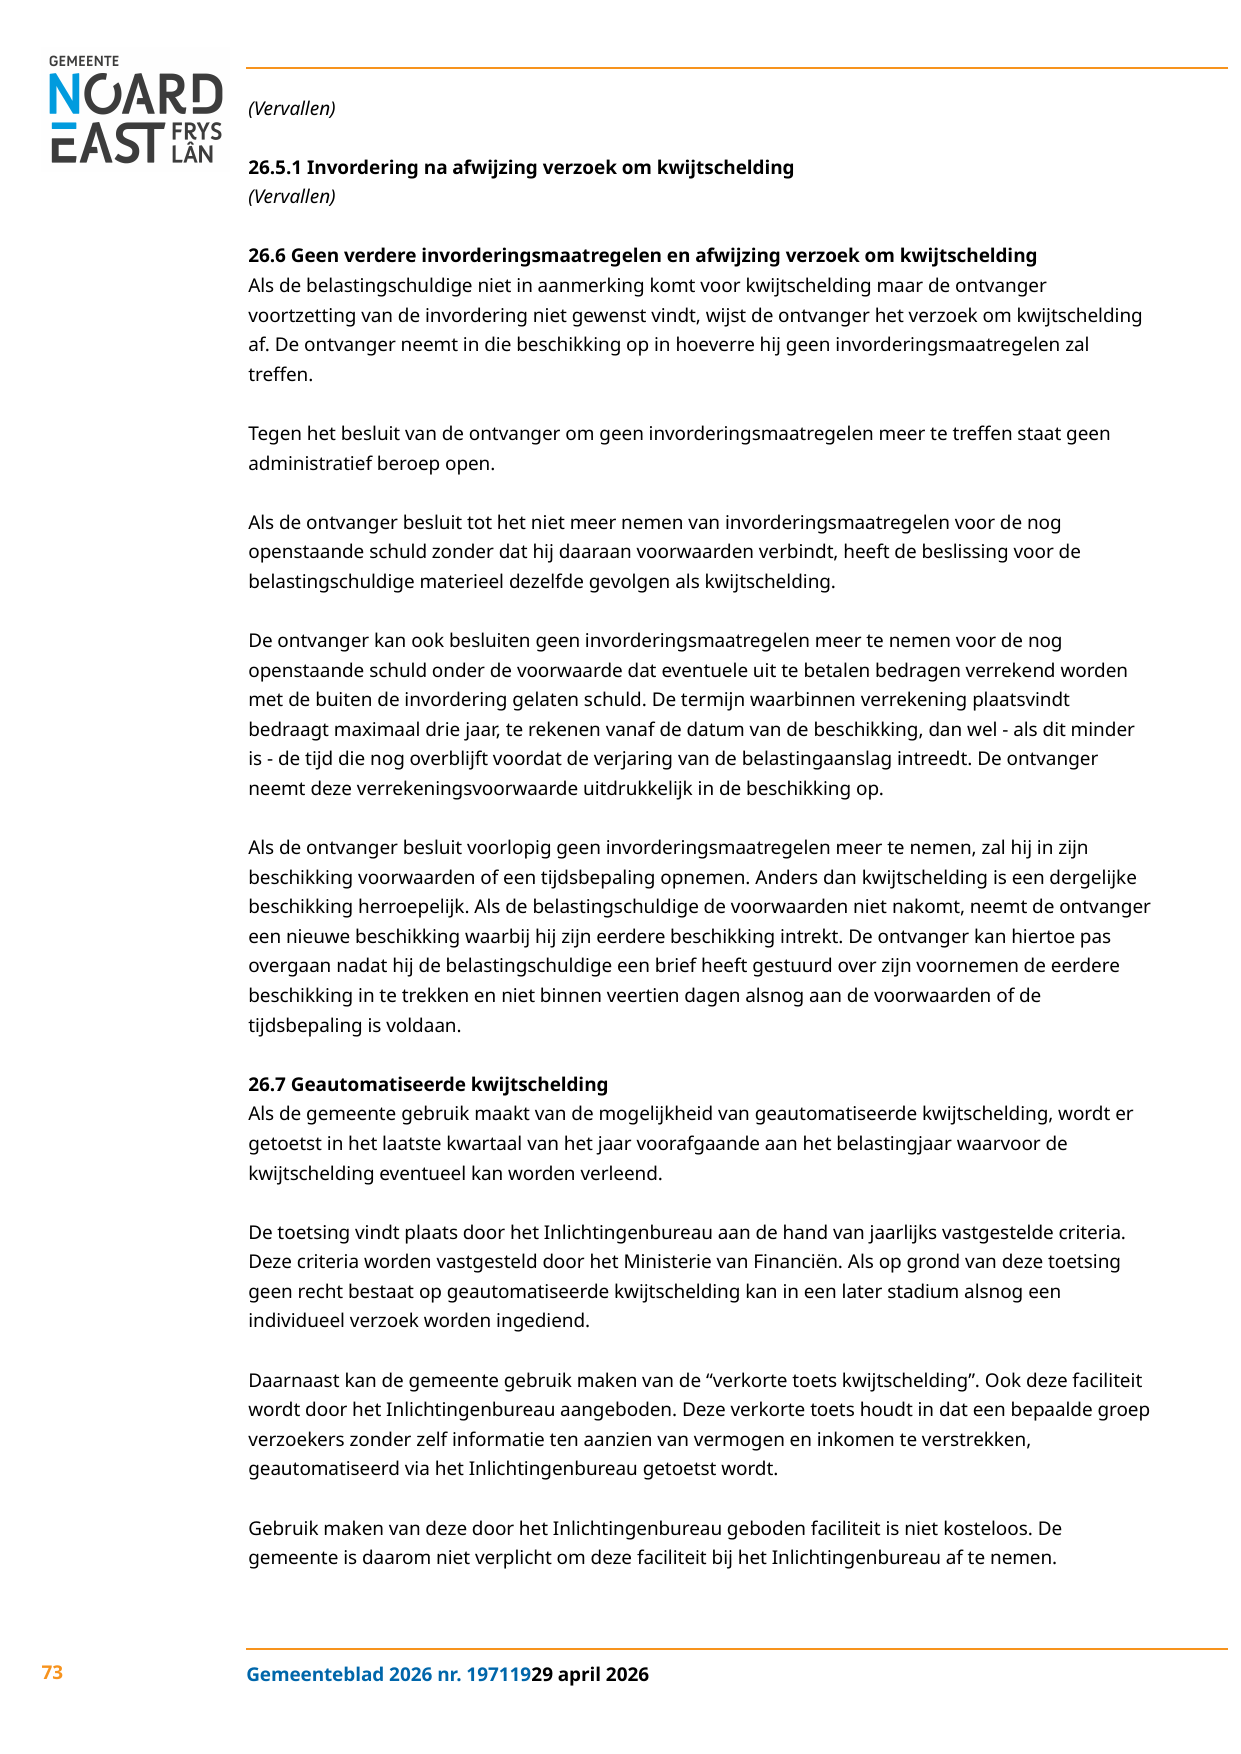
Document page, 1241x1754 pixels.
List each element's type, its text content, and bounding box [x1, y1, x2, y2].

text (Vervallen) [248, 95, 1152, 121]
text Als de ontvanger besluit tot het niet meer nemen van invorderingsmaatregelen voor de nog openstaande schuld zonder dat hij daaraan voorwaarden verbindt, heeft de beslissing voor de belastingschuldige materieel dezelfde gevolgen als kwijtschelding. [248, 509, 1152, 594]
text 26.7 Geautomatiseerde kwijtschelding [248, 1071, 1152, 1097]
text Als de gemeente gebruik maakt van de mogelijkheid van geautomatiseerde kwijtschelding, wordt er getoetst in het laatste kwartaal van het jaar voorafgaande aan het belastingjaar waarvoor de kwijtschelding eventueel kan worden verleend. [248, 1101, 1152, 1186]
text 26.6 Geen verdere invorderingsmaatregelen en afwijzing verzoek om kwijtschelding [248, 243, 1152, 268]
text Als de ontvanger besluit voorlopig geen invorderingsmaatregelen meer te nemen, zal hij in zijn beschikking voorwaarden of een tijdsbepaling opnemen. Anders dan kwijtschelding is een dergelijke beschikking herroepelijk. Als de belastingschuldige de voorwaarden niet nakomt, neemt de ontvanger een nieuwe beschikking waarbij hij zijn eerdere beschikking intrekt. De ontvanger kan hiertoe pas overgaan nadat hij de belastingschuldige een brief heeft gestuurd over zijn voornemen de eerdere beschikking in te trekken en niet binnen veertien dagen alsnog aan de voorwaarden of de tijdsbepaling is voldaan. [248, 834, 1152, 1038]
text De ontvanger kan ook besluiten geen invorderingsmaatregelen meer te nemen voor de nog openstaande schuld onder de voorwaarde dat eventuele uit te betalen bedragen verrekend worden met de buiten de invordering gelaten schuld. De termijn waarbinnen verrekening plaatsvindt bedraagt maximaal drie jaar, te rekenen vanaf de datum van de beschikking, dan wel - als dit minder is - de tijd die nog overblijft voordat de verjaring van de belastingaanslag intreedt. De ontvanger neemt deze verrekeningsvoorwaarde uitdrukkelijk in de beschikking op. [248, 627, 1152, 801]
text Tegen het besluit van de ontvanger om geen invorderingsmaatregelen meer te treffen staat geen administratief beroep open. [248, 420, 1152, 476]
text Daarnaast kan de gemeente gebruik maken van de “verkorte toets kwijtschelding”. Ook deze faciliteit wordt door het Inlichtingenbureau aangeboden. Deze verkorte toets houdt in dat een bepaalde groep verzoekers zonder zelf informatie ten aanzien van vermogen en inkomen te verstrekken, geautomatiseerd via het Inlichtingenbureau getoetst wordt. [248, 1367, 1152, 1481]
text 26.5.1 Invordering na afwijzing verzoek om kwijtschelding [248, 154, 1152, 180]
text De toetsing vindt plaats door het Inlichtingenbureau aan de hand van jaarlijks vastgestelde criteria. Deze criteria worden vastgesteld door het Ministerie van Financiën. Als op grond van deze toetsing geen recht bestaat op geautomatiseerde kwijtschelding kan in een later stadium alsnog een individueel verzoek worden ingediend. [248, 1219, 1152, 1333]
text (Vervallen) [248, 183, 1152, 209]
picture [41, 47, 231, 172]
text Als de belastingschuldige niet in aanmerking komt voor kwijtschelding maar de ontvanger voortzetting van de invordering niet gewenst vindt, wijst de ontvanger het verzoek om kwijtschelding af. De ontvanger neemt in die beschikking op in hoeverre hij geen invorderingsmaatregelen zal treffen. [248, 272, 1152, 387]
text Gebruik maken van deze door het Inlichtingenbureau geboden faciliteit is niet kosteloos. De gemeente is daarom niet verplicht om deze faciliteit bij het Inlichtingenbureau af te nemen. [248, 1515, 1152, 1570]
